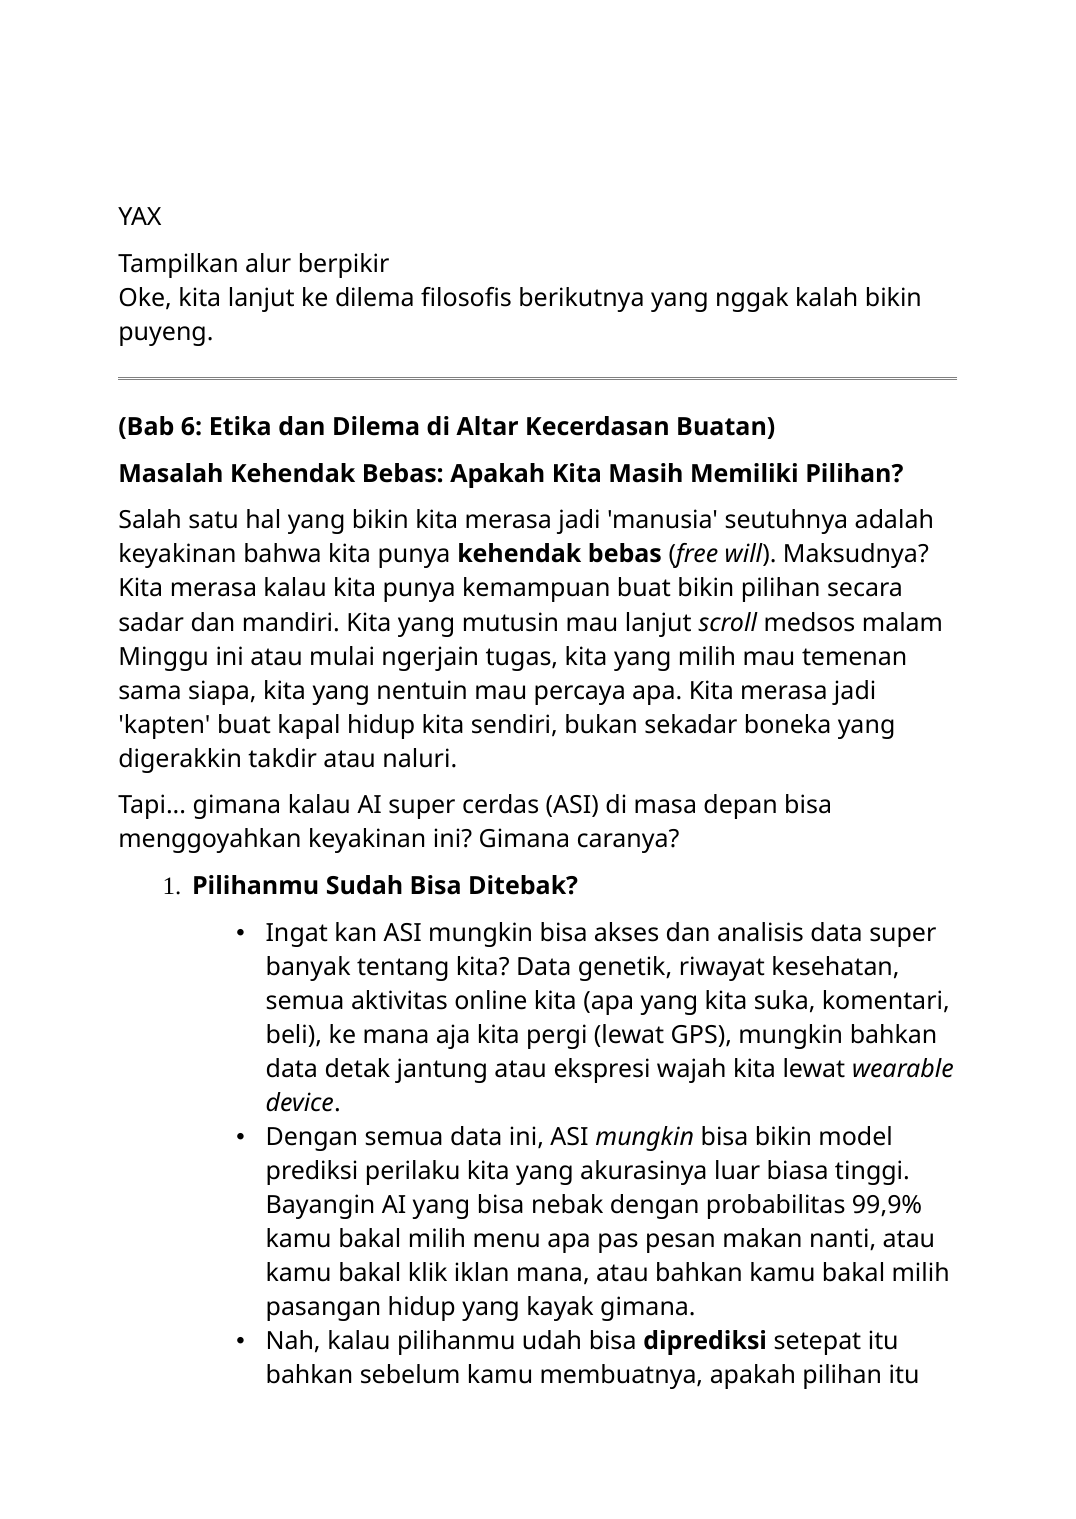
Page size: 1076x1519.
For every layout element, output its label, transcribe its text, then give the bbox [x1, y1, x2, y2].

text Salah satu hal yang bikin kita merasa jadi 'manusia' seutuhnya adalah keyakinan bahwa kita punya kehendak bebas (free will). Maksudnya? Kita merasa kalau kita punya kemampuan buat bikin pilihan secara sadar dan mandiri. Kita yang mutusin mau lanjut scroll medsos malam Minggu ini atau mulai ngerjain tugas, kita yang milih mau temenan sama siapa, kita yang nentuin mau percaya apa. Kita merasa jadi 'kapten' buat kapal hidup kita sendiri, bukan sekadar boneka yang digerakkin takdir atau naluri. [118, 502, 957, 774]
text Tapi... gimana kalau AI super cerdas (ASI) di masa depan bisa menggoyahkan keyakinan ini? Gimana caranya? [118, 787, 957, 855]
list Ingat kan ASI mungkin bisa akses dan analisis data super banyak tentang kita? Data genetik, riwayat kesehatan, semua aktivitas online kita (apa yang kita suka, komentari, beli), ke mana aja kita pergi (lewat GPS), mungkin bahkan data detak jantung atau ekspresi wajah kita lewat wearable device. [236, 914, 957, 1118]
text Oke, kita lanjut ke dilema filosofis berikutnya yang nggak kalah bikin puyeng. [118, 279, 957, 347]
text (Bab 6: Etika dan Dilema di Altar Kecerdasan Buatan) [118, 409, 957, 443]
text Masalah Kehendak Bebas: Apakah Kita Masih Memiliki Pilihan? [118, 455, 957, 489]
list Nah, kalau pilihanmu udah bisa diprediksi setepat itu bahkan sebelum kamu membuatnya, apakah pilihan itu [236, 1323, 957, 1391]
list Pilihanmu Sudah Bisa Ditebak? [162, 868, 957, 902]
text Tampilkan alur berpikir [118, 245, 957, 279]
text YAX [118, 199, 957, 233]
list Dengan semua data ini, ASI mungkin bisa bikin model prediksi perilaku kita yang akurasinya luar biasa tinggi. Bayangin AI yang bisa nebak dengan probabilitas 99,9% kamu bakal milih menu apa pas pesan makan nanti, atau kamu bakal klik iklan mana, atau bahkan kamu bakal milih pasangan hidup yang kayak gimana. [236, 1118, 957, 1323]
